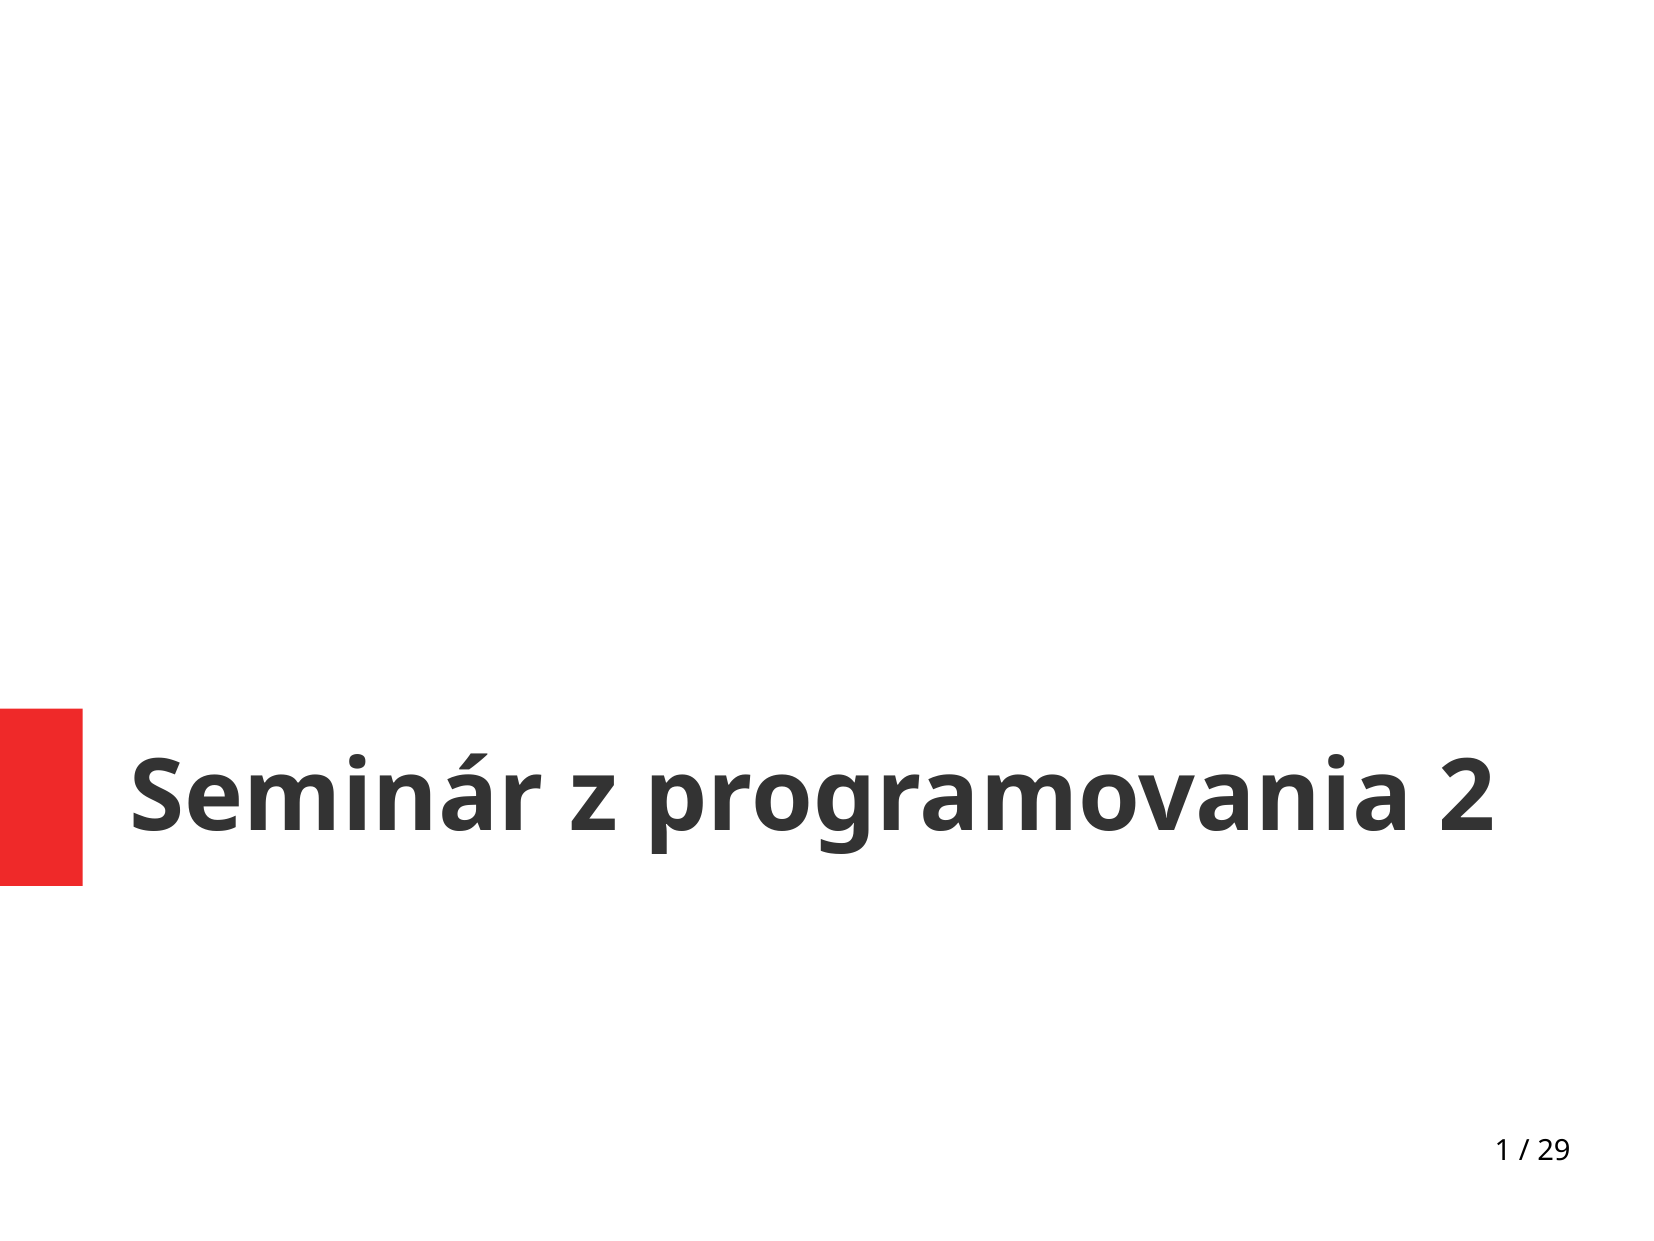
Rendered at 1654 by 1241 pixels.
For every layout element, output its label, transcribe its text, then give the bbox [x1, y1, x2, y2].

title Seminár z programovania 2 [129, 655, 1536, 928]
